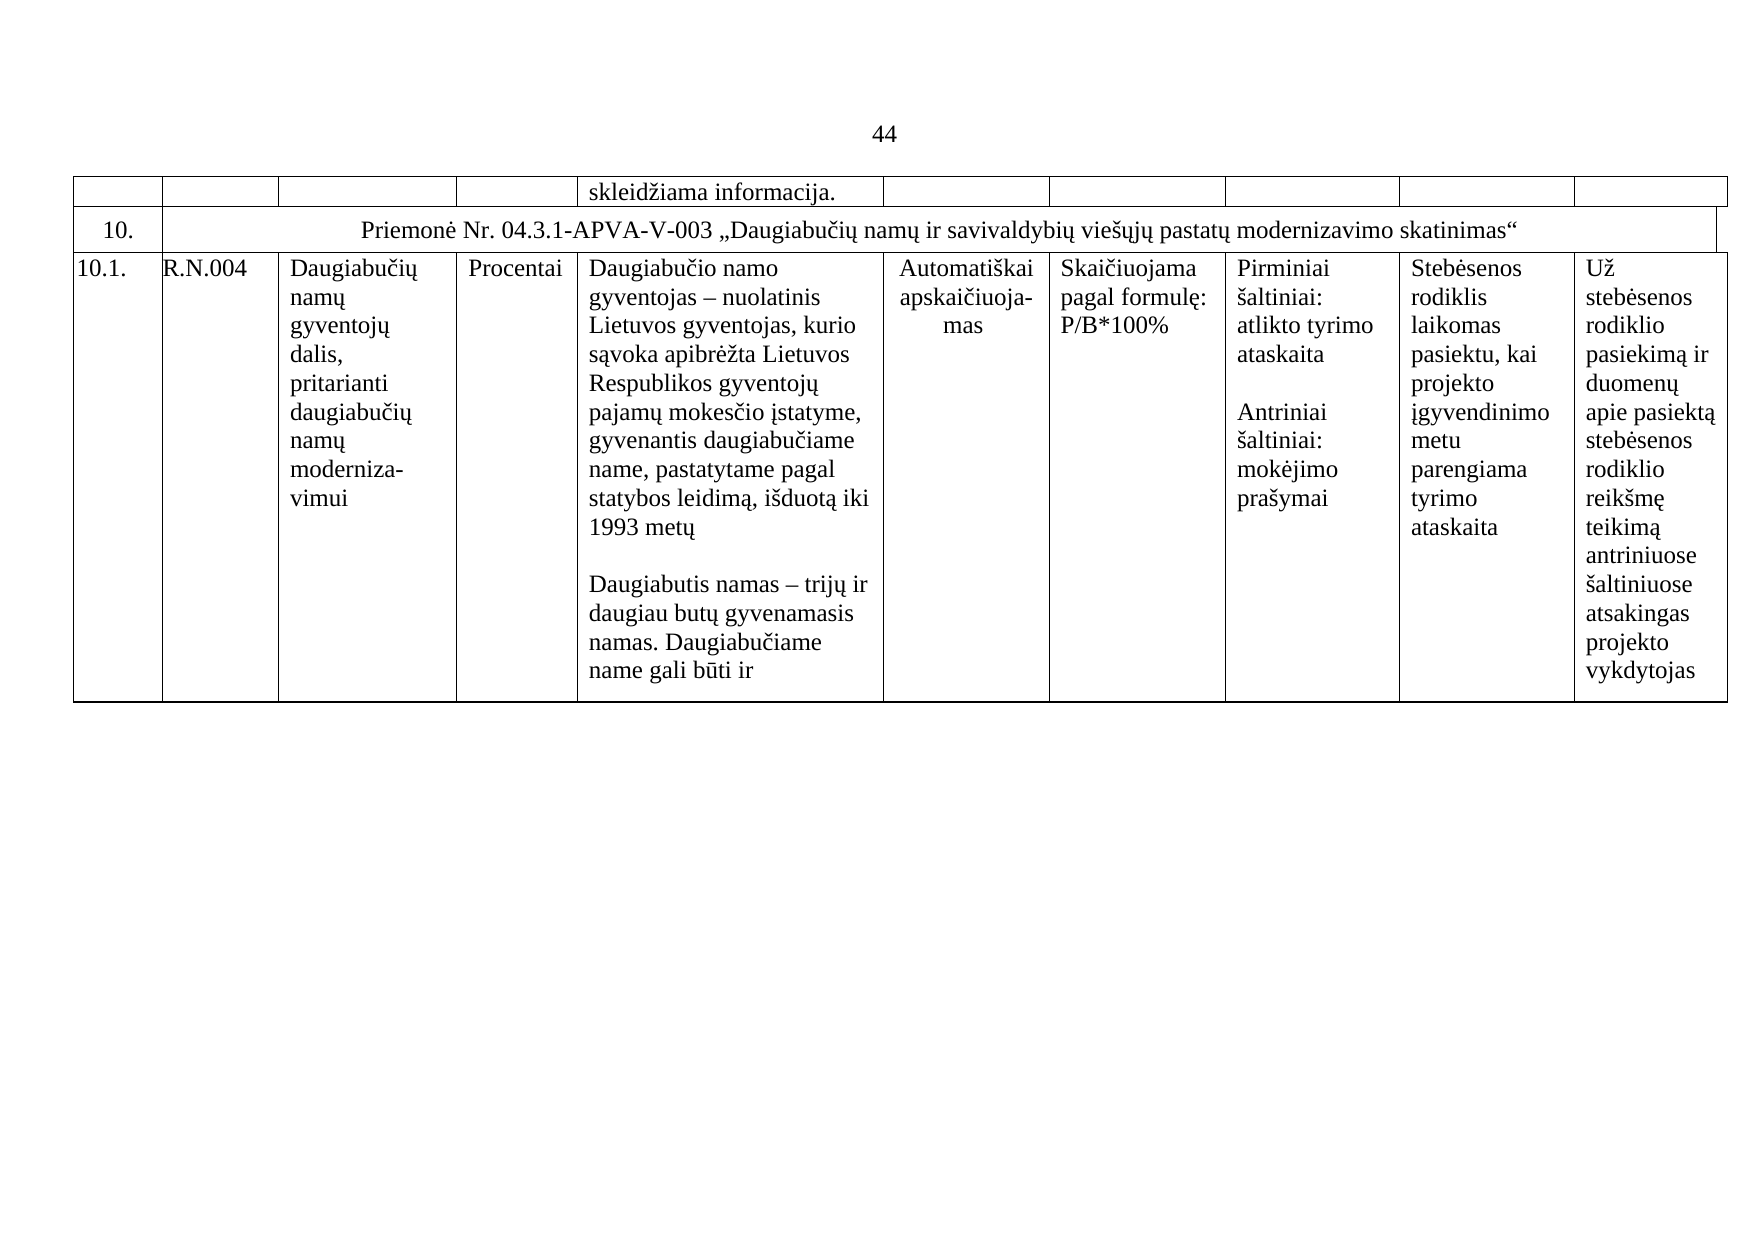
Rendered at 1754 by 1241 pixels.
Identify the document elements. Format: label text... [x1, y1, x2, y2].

table_cell [163, 177, 278, 206]
table_cell [884, 177, 1049, 206]
table_cell Priemonė Nr. 04.3.1-APVA-V-003 „Daugiabučių namų ir savivaldybių viešųjų pastatų modernizavimo skatinimas“ [163, 207, 1716, 252]
table_cell Daugiabučių namų gyventojų dalis, pritarianti daugiabučių namų moderniza-vimui [279, 253, 456, 701]
table_cell R.N.004 [163, 253, 278, 701]
table_cell Procentai [457, 253, 577, 701]
table_cell 10.1. [74, 253, 162, 701]
table_cell [279, 177, 456, 206]
table_cell [1722, 207, 1728, 252]
table_cell skleidžiama informacija. [578, 177, 883, 206]
table_cell 10. [74, 207, 162, 252]
table_cell Pirminiai šaltiniai: atlikto tyrimo ataskaita Antriniai šaltiniai: mokėjimo prašymai [1226, 253, 1399, 701]
table_cell Skaičiuojama pagal formulę: P/B*100% [1050, 253, 1225, 701]
table_cell Stebėsenos rodiklis laikomas pasiektu, kai projekto įgyvendinimo metu parengiama tyrimo ataskaita [1400, 253, 1574, 701]
table_cell [74, 177, 162, 206]
table_cell [1226, 177, 1399, 206]
table_cell [1400, 177, 1574, 206]
table_cell Automatiškai apskaičiuoja-mas [884, 253, 1049, 701]
table_cell Už stebėsenos rodiklio pasiekimą ir duomenų apie pasiektą stebėsenos rodiklio reikšmę teikimą antriniuose šaltiniuose atsakingas projekto vykdytojas [1575, 253, 1727, 701]
table_cell [1575, 177, 1727, 206]
table_cell [1717, 207, 1722, 252]
table_cell [457, 177, 577, 206]
table_cell Daugiabučio namo gyventojas – nuolatinis Lietuvos gyventojas, kurio sąvoka apibrėžta Lietuvos Respublikos gyventojų pajamų mokesčio įstatyme, gyvenantis daugiabučiame name, pastatytame pagal statybos leidimą, išduotą iki 1993 metų Daugiabutis namas – trijų ir daugiau butų gyvenamasis namas. Daugiabučiame name gali būti ir [578, 253, 883, 701]
table_cell [1050, 177, 1225, 206]
